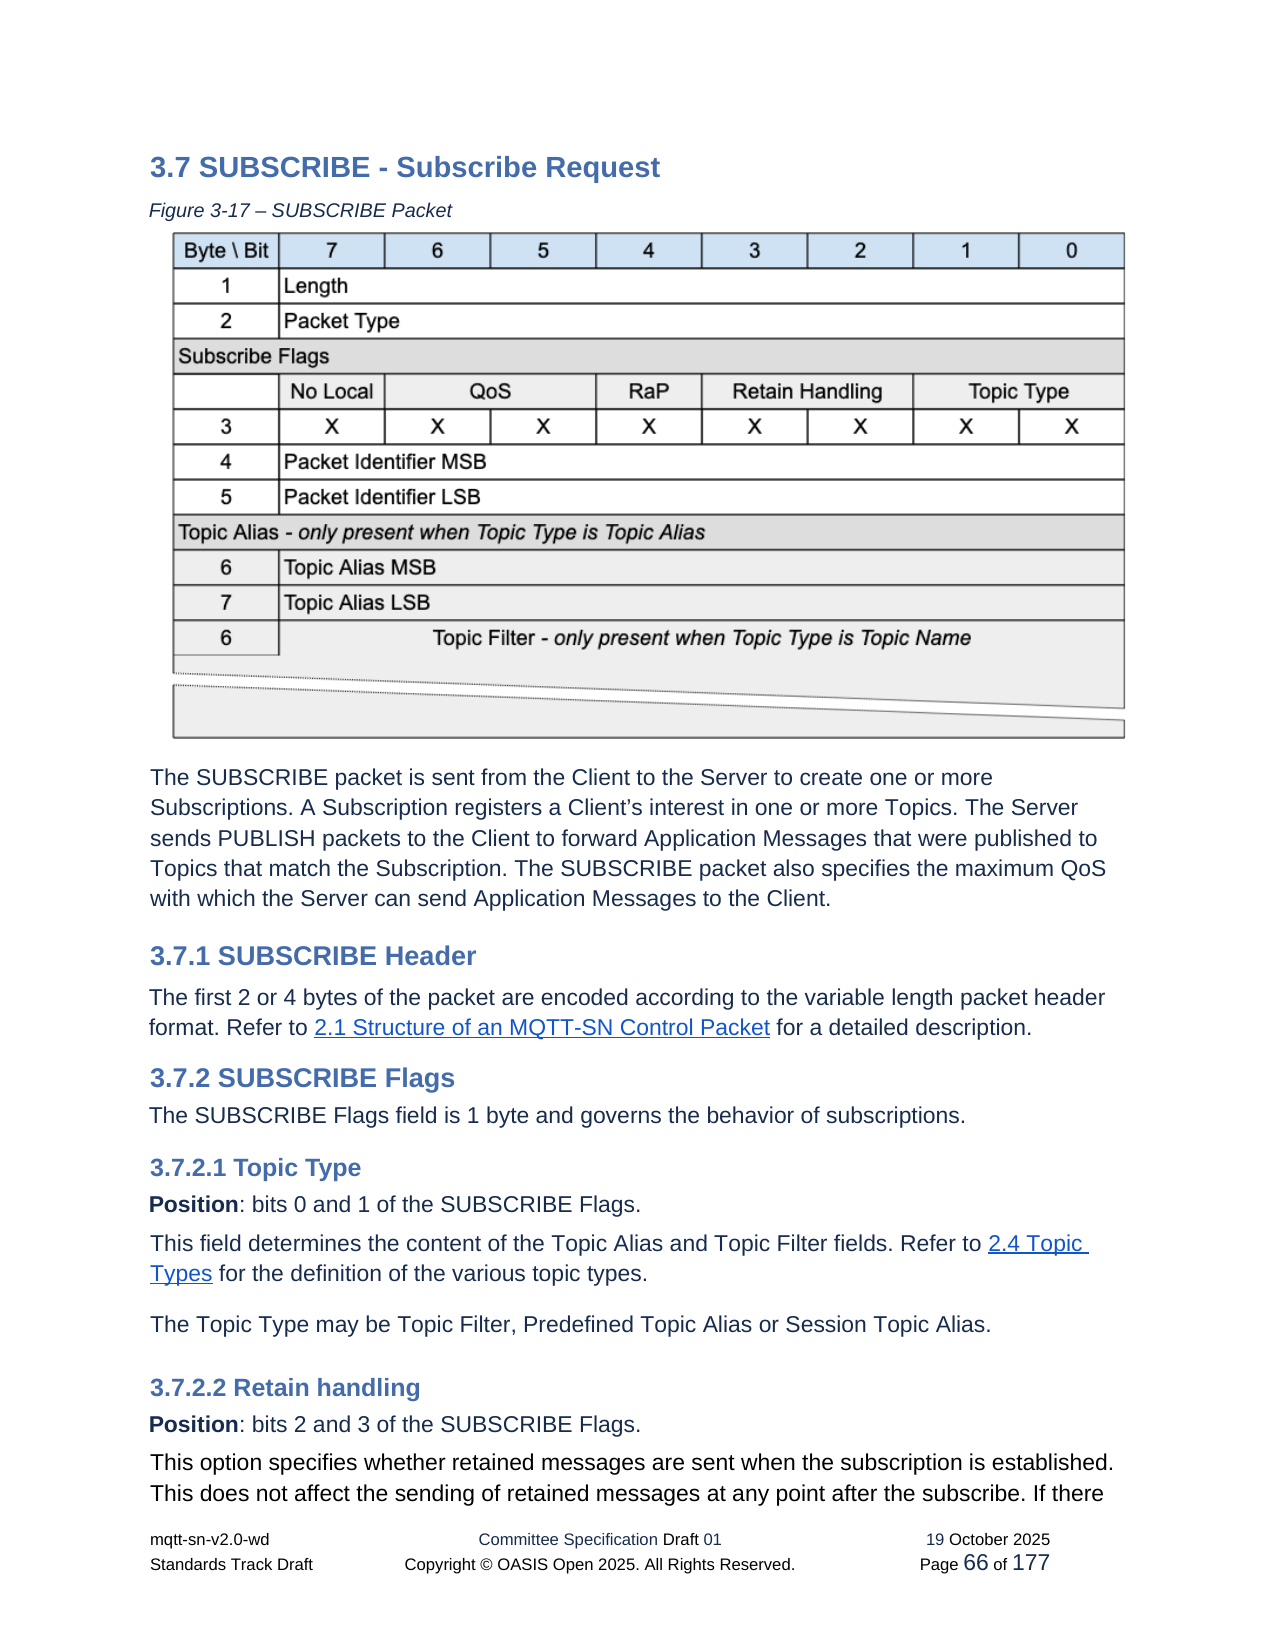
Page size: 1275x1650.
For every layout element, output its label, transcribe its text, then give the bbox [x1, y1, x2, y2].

subtitle 3.7.2.2 Retain handling [150, 1373, 1124, 1402]
subtitle 3.7 SUBSCRIBE - Subscribe Request [150, 150, 1124, 183]
text The first 2 or 4 bytes of the packet are encoded according to the variable length packet header format. Refer to 2.1 Structure of an MQTT-SN Control Packet for a detailed description. [148, 984, 1124, 1040]
subtitle 3.7.2.1 Topic Type [150, 1153, 1124, 1182]
subtitle 3.7.2 SUBSCRIBE Flags [150, 1062, 1124, 1094]
text Position: bits 0 and 1 of the SUBSCRIBE Flags. [148, 1191, 1124, 1217]
text The SUBSCRIBE packet is sent from the Client to the Server to create one or more Subscriptions. A Subscription registers a Client’s interest in one or more Topics. The Server sends PUBLISH packets to the Client to forward Application Messages that were published to Topics that match the Subscription. The SUBSCRIBE packet also specifies the maximum QoS with which the Server can send Application Messages to the Client. [150, 764, 1125, 911]
picture [150, 232, 1125, 739]
text This field determines the content of the Topic Alias and Topic Filter fields. Refer to 2.4 Topic Types for the definition of the various topic types. [150, 1229, 1124, 1286]
text This option specifies whether retained messages are sent when the subscription is established. This does not affect the sending of retained messages at any point after the subscribe. If there [150, 1449, 1124, 1506]
text The SUBSCRIBE Flags field is 1 byte and governs the behavior of subscriptions. [148, 1102, 1124, 1128]
text The Topic Type may be Topic Filter, Predefined Topic Alias or Session Topic Alias. [150, 1311, 1124, 1337]
text Figure 3-17 – SUBSCRIBE Packet [148, 198, 1124, 221]
text Position: bits 2 and 3 of the SUBSCRIBE Flags. [148, 1411, 1124, 1437]
subtitle 3.7.1 SUBSCRIBE Header [150, 940, 1124, 971]
